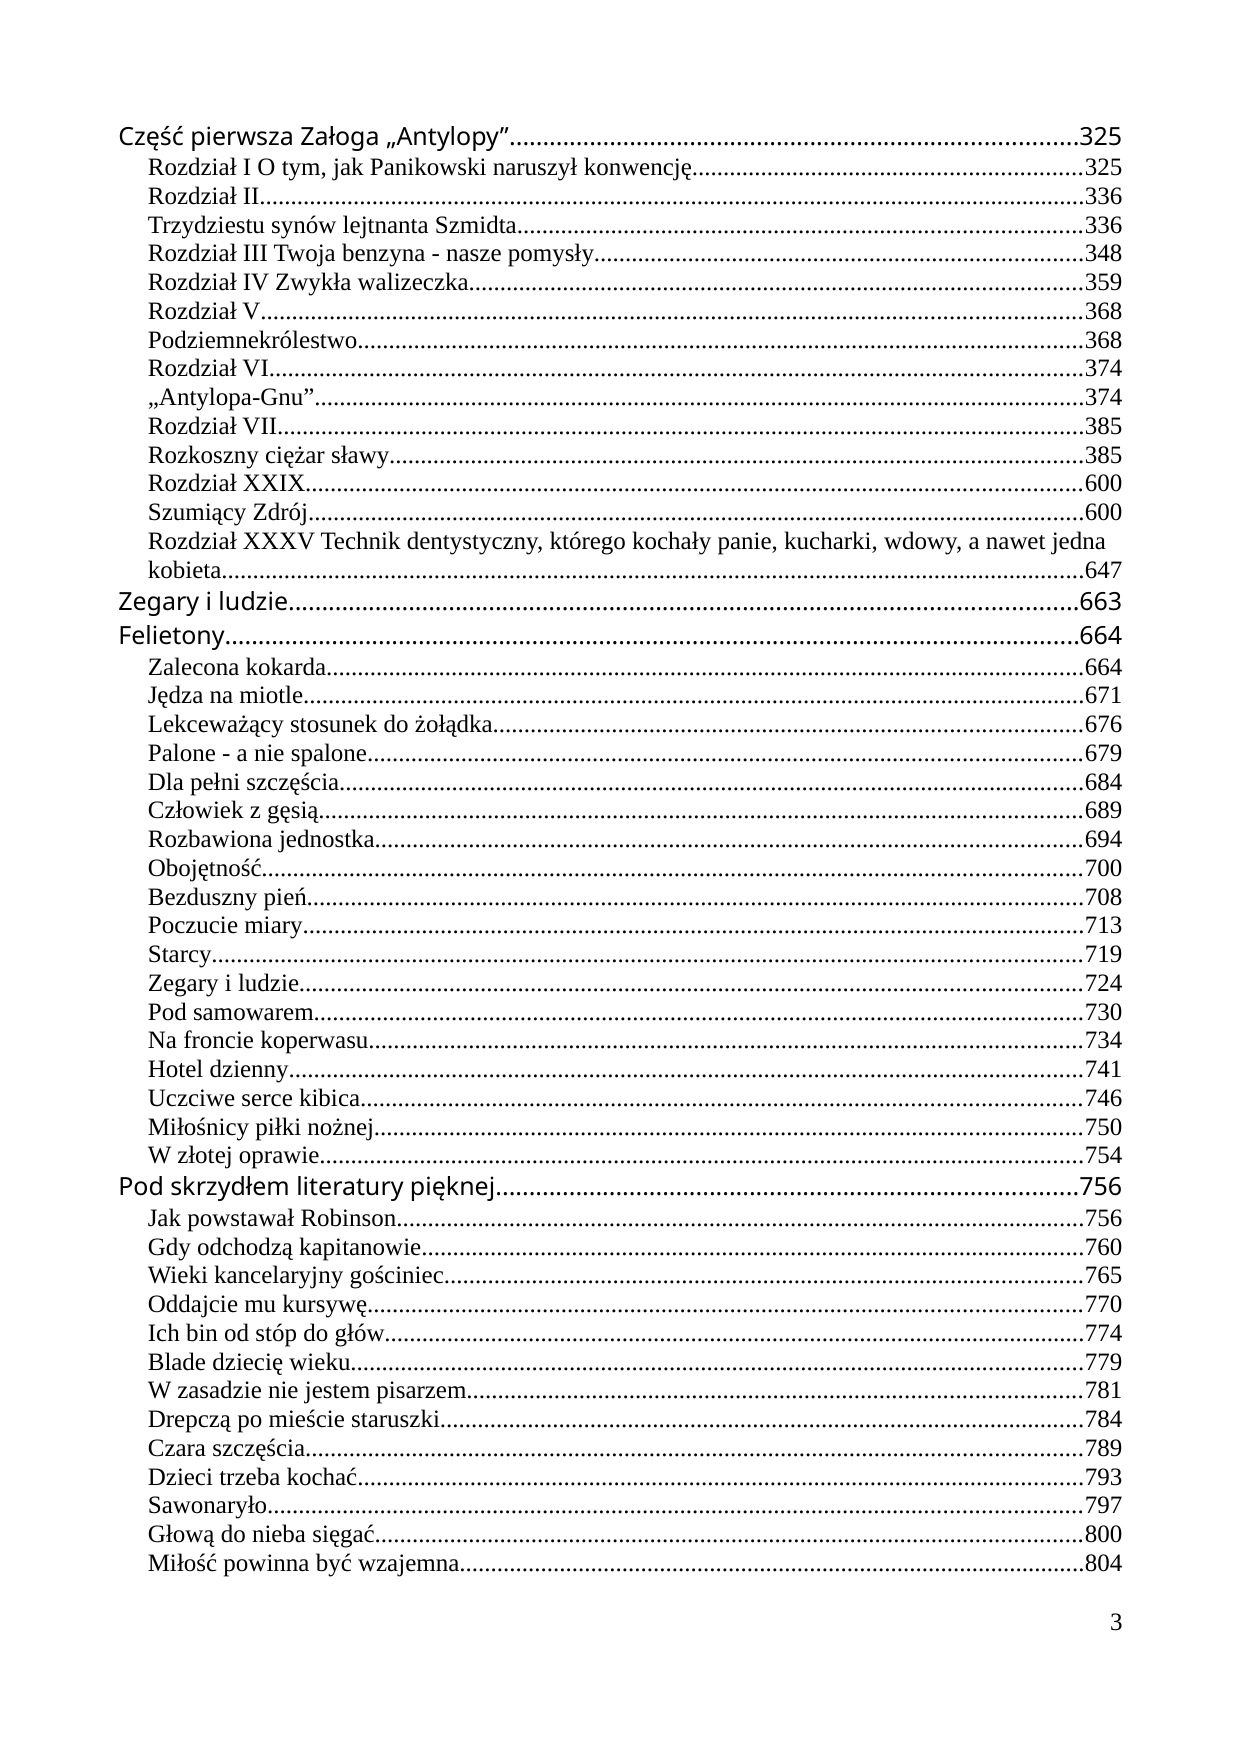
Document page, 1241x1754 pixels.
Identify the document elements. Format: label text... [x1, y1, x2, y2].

text Jak powstawał Robinson 756 [148, 1203, 1122, 1232]
text Felietony 664 [118, 617, 1122, 652]
text Część pierwsza Załoga „Antylopy” 325 [118, 118, 1122, 152]
text Na froncie koperwasu 734 [148, 1025, 1122, 1054]
text Rozdział II 336 [148, 181, 1122, 210]
text Rozdział XXXV Technik dentystyczny, którego kochały panie, kucharki, wdowy, a nawet jedna kobieta 647 [148, 526, 1122, 583]
text Palone - a nie spalone 679 [148, 738, 1122, 767]
text Szumiący Zdrój 600 [148, 497, 1122, 526]
text Zegary i ludzie 724 [148, 968, 1122, 997]
text Jędza na miotle 671 [148, 680, 1122, 709]
text Ich bin od stóp do głów 774 [148, 1318, 1122, 1347]
text Drepczą po mieście staruszki 784 [148, 1404, 1122, 1433]
text Człowiek z gęsią 689 [148, 795, 1122, 824]
text Pod samowarem 730 [148, 997, 1122, 1025]
text W złotej oprawie 754 [148, 1140, 1122, 1169]
text Czara szczęścia 789 [148, 1433, 1122, 1462]
text Zalecona kokarda 664 [148, 652, 1122, 680]
text Rozdział VII 385 [148, 411, 1122, 440]
text Wieki kancelaryjny gościniec 765 [148, 1261, 1122, 1289]
text Zegary i ludzie 663 [118, 583, 1122, 617]
text Miłośnicy piłki nożnej 750 [148, 1112, 1122, 1140]
text Rozdział I O tym, jak Panikowski naruszył konwencję 325 [148, 152, 1122, 181]
text Sawonaryło 797 [148, 1491, 1122, 1519]
text Rozdział IV Zwykła walizeczka 359 [148, 267, 1122, 296]
text Oddajcie mu kursywę 770 [148, 1289, 1122, 1318]
text W zasadzie nie jestem pisarzem 781 [148, 1376, 1122, 1404]
text Hotel dzienny 741 [148, 1054, 1122, 1083]
text Rozkoszny ciężar sławy 385 [148, 440, 1122, 468]
text Starcy 719 [148, 939, 1122, 968]
text Uczciwe serce kibica 746 [148, 1083, 1122, 1112]
text Trzydziestu synów lejtnanta Szmidta 336 [148, 210, 1122, 238]
text Rozdział VI 374 [148, 353, 1122, 382]
text Podziemnekrólestwo 368 [148, 325, 1122, 353]
text Głową do nieba sięgać 800 [148, 1519, 1122, 1548]
text Blade dziecię wieku 779 [148, 1347, 1122, 1376]
text Rozdział XXIX 600 [148, 468, 1122, 497]
text Miłość powinna być wzajemna 804 [148, 1548, 1122, 1577]
text „Antylopa-Gnu” 374 [148, 382, 1122, 411]
text Rozdział III Twoja benzyna - nasze pomysły 348 [148, 238, 1122, 267]
text Obojętność 700 [148, 853, 1122, 882]
text Dzieci trzeba kochać 793 [148, 1462, 1122, 1491]
text Pod skrzydłem literatury pięknej 756 [118, 1169, 1122, 1203]
text Lekceważący stosunek do żołądka 676 [148, 709, 1122, 738]
text Gdy odchodzą kapitanowie 760 [148, 1232, 1122, 1261]
text Rozdział V 368 [148, 296, 1122, 325]
text Dla pełni szczęścia 684 [148, 767, 1122, 795]
text Poczucie miary 713 [148, 910, 1122, 939]
text Bezduszny pień 708 [148, 882, 1122, 910]
text Rozbawiona jednostka 694 [148, 824, 1122, 853]
